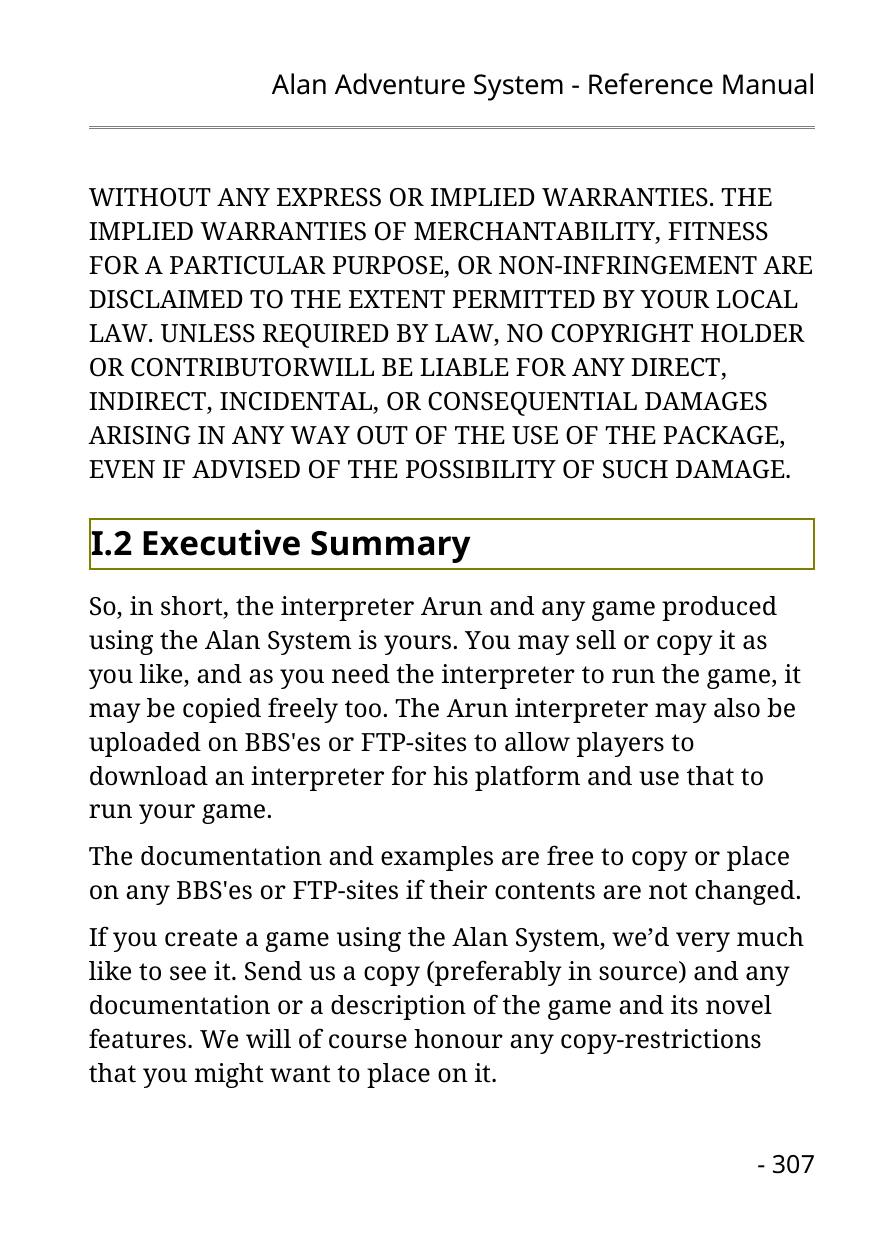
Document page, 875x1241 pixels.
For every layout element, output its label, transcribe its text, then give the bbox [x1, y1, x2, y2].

text So, in short, the interpreter Arun and any game produced using the Alan System is yours. You may sell or copy it as you like, and as you need the interpreter to run the game, it may be copied freely too. The Arun interpreter may also be uploaded on BBS'es or FTP-sites to allow players to download an interpreter for his platform and use that to run your game. [88, 589, 815, 826]
text The documentation and examples are free to copy or place on any BBS'es or FTP-sites if their contents are not changed. [88, 839, 815, 907]
text If you create a game using the Alan System, we’d very much like to see it. Send us a copy (preferably in source) and any documentation or a description of the game and its novel features. We will of course honour any copy-restrictions that you might want to place on it. [88, 920, 815, 1090]
text WITHOUT ANY EXPRESS OR IMPLIED WARRANTIES. THE IMPLIED WARRANTIES OF MERCHANTABILITY, FITNESS FOR A PARTICULAR PURPOSE, OR NON-INFRINGEMENT ARE DISCLAIMED TO THE EXTENT PERMITTED BY YOUR LOCAL LAW. UNLESS REQUIRED BY LAW, NO COPYRIGHT HOLDER OR CONTRIBUTORWILL BE LIABLE FOR ANY DIRECT, INDIRECT, INCIDENTAL, OR CONSEQUENTIAL DAMAGES ARISING IN ANY WAY OUT OF THE USE OF THE PACKAGE, EVEN IF ADVISED OF THE POSSIBILITY OF SUCH DAMAGE. [88, 180, 815, 486]
subtitle Executive Summary [91, 520, 813, 568]
